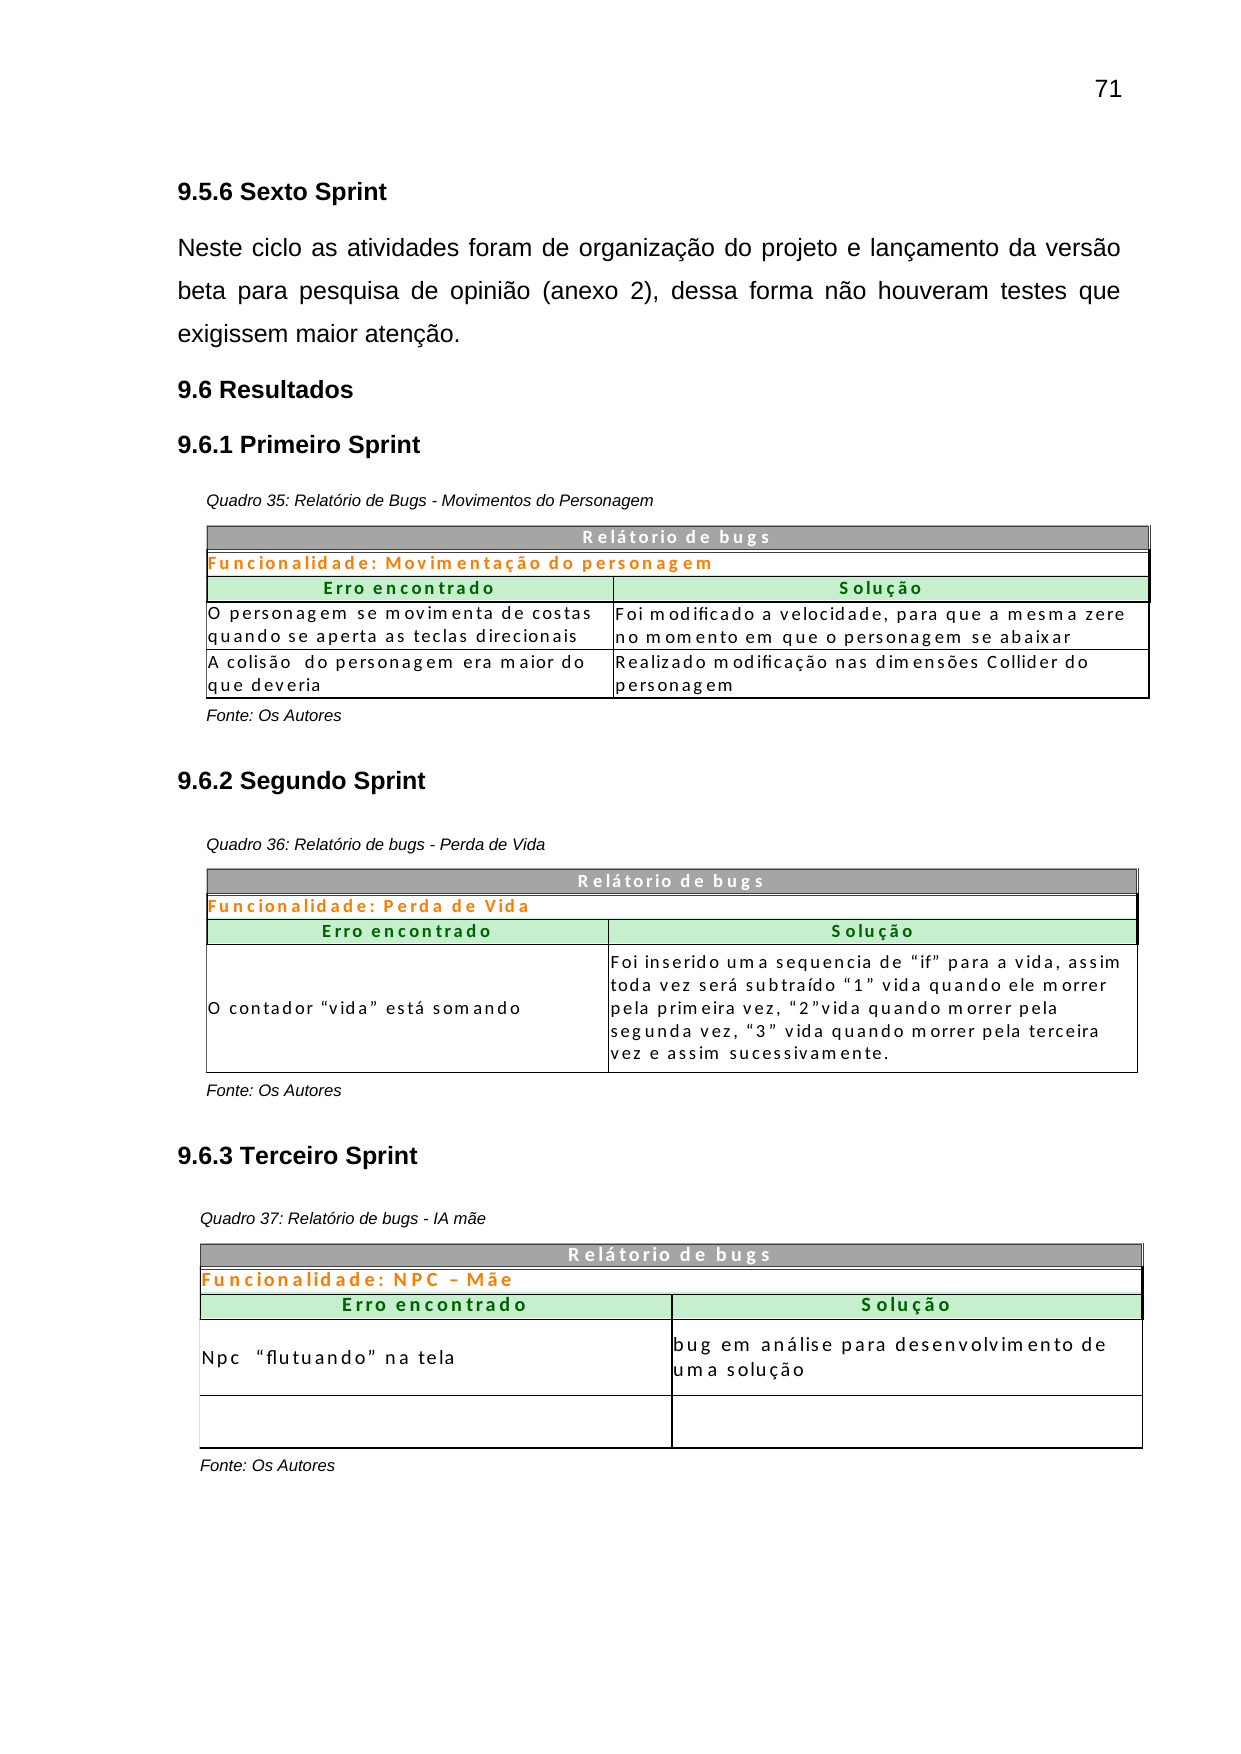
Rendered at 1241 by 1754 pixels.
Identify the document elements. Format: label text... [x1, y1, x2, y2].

text 9.5.6 Sexto Sprint [177, 177, 1122, 206]
text Fonte: Os Autores [207, 603, 613, 649]
text 9.6.1 Primeiro Sprint [177, 430, 1122, 459]
text Fonte: Os Autores [207, 650, 613, 697]
text Fonte: Os Autores [208, 553, 1148, 575]
text Quadro 36: Relatório de bugs - Perda de Vida [206, 834, 1140, 854]
subtitle 9.6 Resultados [177, 375, 1122, 403]
text 9.6.3 Terceiro Sprint [177, 822, 1140, 1169]
text Fonte: Os Autores [206, 603, 1151, 725]
text Neste ciclo as atividades foram de organização do projeto e lançamento da versão beta para pesquisa de opinião (anexo 2), dessa forma não houveram testes que exigissem maior atenção. [177, 233, 1122, 348]
text 9.6.2 Segundo Sprint [177, 478, 1151, 795]
text Fonte: Os Autores [614, 650, 1148, 697]
text Fonte: Os Autores [206, 869, 1140, 1099]
text Fonte: Os Autores [614, 603, 1148, 649]
text Quadro 37: Relatório de bugs - IA mãe [200, 1209, 1146, 1228]
text Quadro 35: Relatório de Bugs - Movimentos do Personagem [206, 491, 1151, 510]
text Fonte: Os Autores [200, 1243, 1146, 1475]
